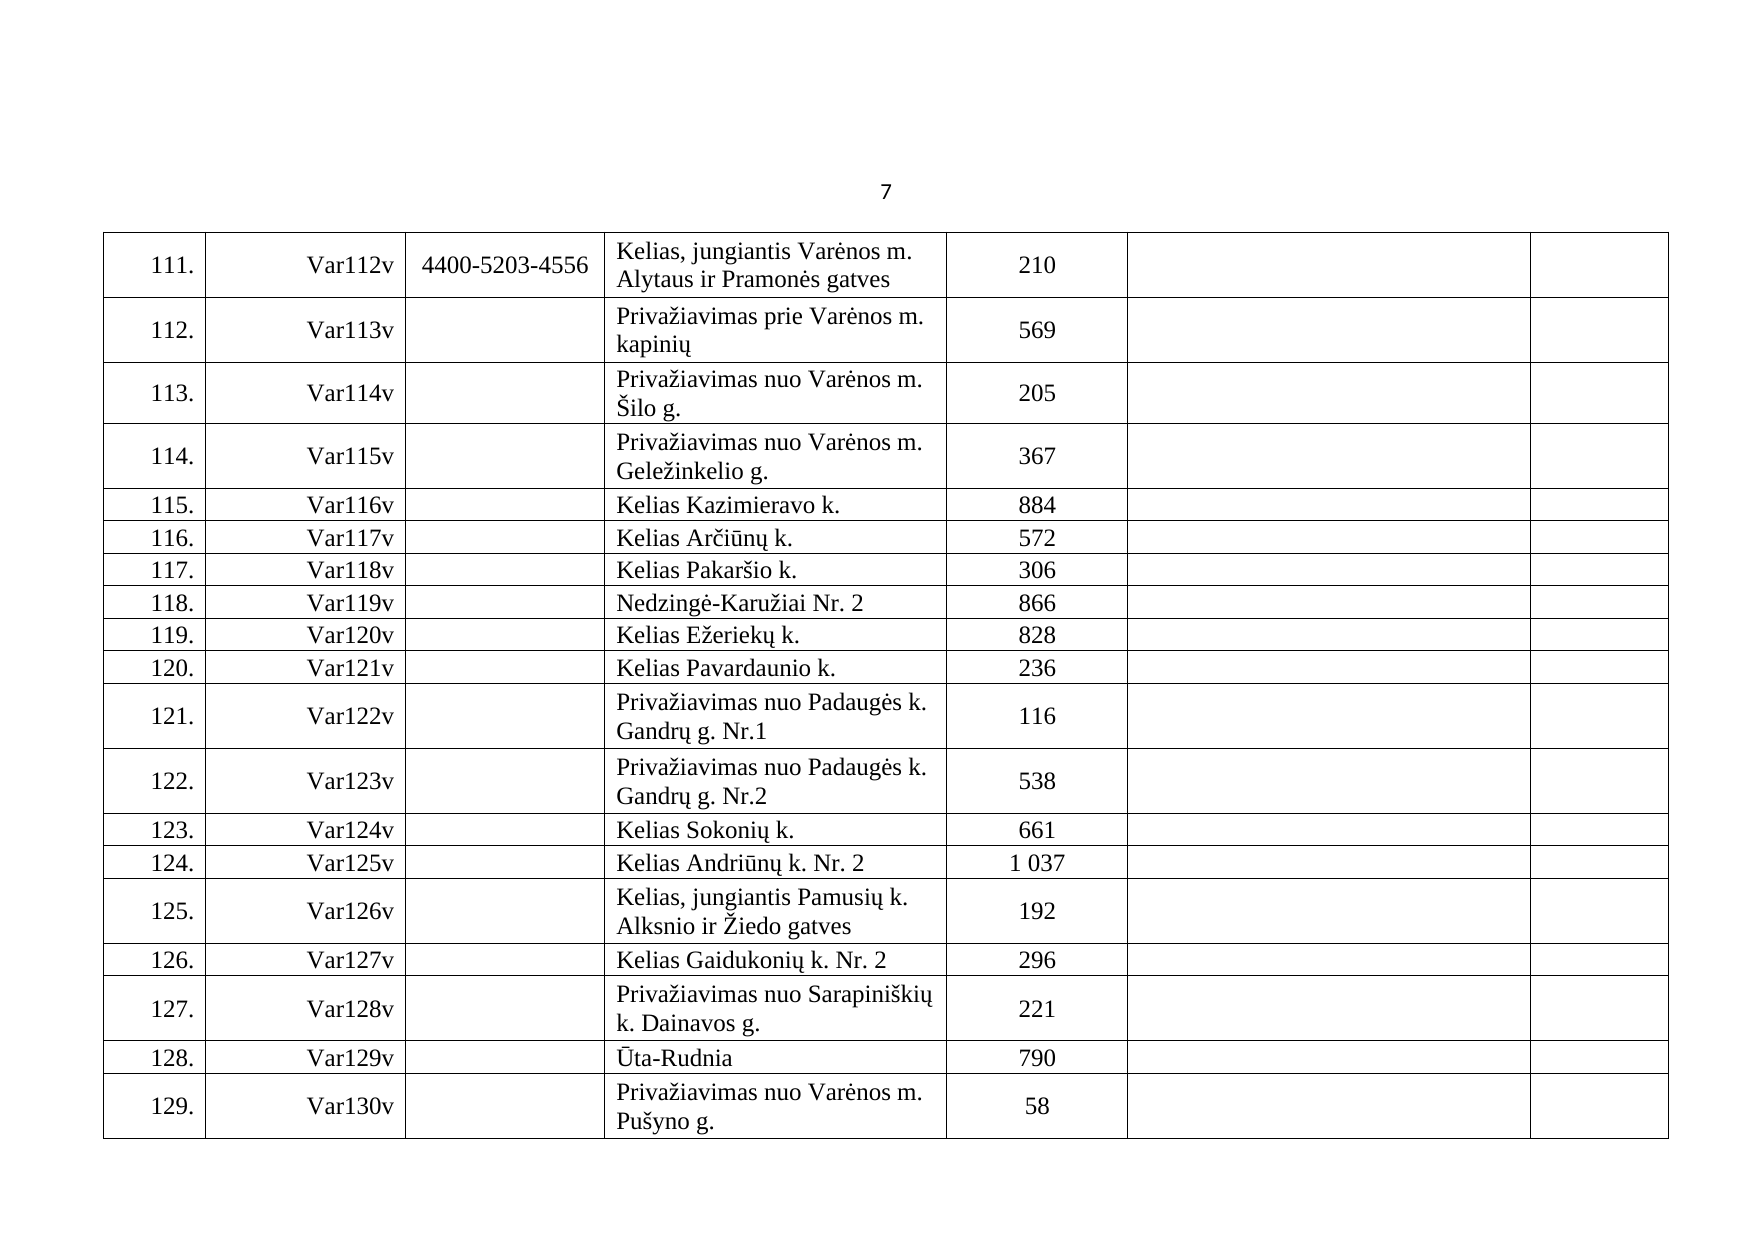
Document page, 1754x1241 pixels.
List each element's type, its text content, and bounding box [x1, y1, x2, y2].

table_cell Ūta-Rudnia [605, 1041, 946, 1073]
table_cell 113. [104, 363, 205, 423]
table_cell [406, 944, 604, 975]
table_cell [1531, 521, 1668, 553]
table_cell [1128, 554, 1530, 585]
table_cell [406, 749, 604, 813]
table_cell 112. [104, 298, 205, 362]
table_cell Var115v [206, 424, 405, 488]
table_cell [406, 651, 604, 683]
table_cell 569 [947, 298, 1127, 362]
table_cell Var114v [206, 363, 405, 423]
table_cell 221 [947, 976, 1127, 1040]
table_cell [1531, 298, 1668, 362]
table_cell [1531, 749, 1668, 813]
table_cell 111. [104, 233, 205, 297]
table_cell 210 [947, 233, 1127, 297]
table_cell [1531, 879, 1668, 943]
table_cell Kelias Andriūnų k. Nr. 2 [605, 846, 946, 878]
table_cell 205 [947, 363, 1127, 423]
table_cell [406, 846, 604, 878]
table_cell Var127v [206, 944, 405, 975]
table_cell Kelias Pakaršio k. [605, 554, 946, 585]
table_cell 128. [104, 1041, 205, 1073]
table_cell 123. [104, 814, 205, 845]
table_cell Var117v [206, 521, 405, 553]
table_cell [1128, 298, 1530, 362]
table_cell Kelias, jungiantis Pamusių k. Alksnio ir Žiedo gatves [605, 879, 946, 943]
table_cell Var126v [206, 879, 405, 943]
table_cell 1 037 [947, 846, 1127, 878]
table_cell [1531, 944, 1668, 975]
table_cell [406, 554, 604, 585]
table_cell Var122v [206, 684, 405, 748]
table_cell [406, 586, 604, 618]
table_cell [1531, 1074, 1668, 1138]
table_cell 129. [104, 1074, 205, 1138]
table_cell [1128, 976, 1530, 1040]
table_cell Var116v [206, 489, 405, 520]
table_cell [406, 489, 604, 520]
table_cell 118. [104, 586, 205, 618]
table_cell [1128, 1074, 1530, 1138]
table_cell Var113v [206, 298, 405, 362]
table_cell Var120v [206, 619, 405, 650]
table_cell 120. [104, 651, 205, 683]
table_cell [1128, 814, 1530, 845]
table_cell Kelias Sokonių k. [605, 814, 946, 845]
table_cell Var129v [206, 1041, 405, 1073]
table_cell [1531, 489, 1668, 520]
table_cell 122. [104, 749, 205, 813]
table_cell [1531, 651, 1668, 683]
table_cell 126. [104, 944, 205, 975]
table_cell [1128, 1041, 1530, 1073]
table_cell Kelias Kazimieravo k. [605, 489, 946, 520]
table_cell [406, 1041, 604, 1073]
table_cell [1531, 1041, 1668, 1073]
table_cell 538 [947, 749, 1127, 813]
table_cell 116. [104, 521, 205, 553]
table_cell Privažiavimas nuo Varėnos m. Šilo g. [605, 363, 946, 423]
table_cell [406, 298, 604, 362]
table_cell 115. [104, 489, 205, 520]
table_cell Var119v [206, 586, 405, 618]
table_cell [1531, 233, 1668, 297]
table_cell 116 [947, 684, 1127, 748]
table_cell 119. [104, 619, 205, 650]
table_cell [1128, 424, 1530, 488]
table_cell [1128, 619, 1530, 650]
table_cell [406, 879, 604, 943]
table_cell 296 [947, 944, 1127, 975]
table_cell [1531, 554, 1668, 585]
table_cell Kelias Pavardaunio k. [605, 651, 946, 683]
table_cell [406, 424, 604, 488]
table_cell [1128, 489, 1530, 520]
table_cell [1128, 651, 1530, 683]
table_cell Nedzingė-Karužiai Nr. 2 [605, 586, 946, 618]
table_cell Kelias Ežeriekų k. [605, 619, 946, 650]
table_cell Var123v [206, 749, 405, 813]
table_cell 117. [104, 554, 205, 585]
table_cell [1128, 233, 1530, 297]
table_cell Kelias, jungiantis Varėnos m. Alytaus ir Pramonės gatves [605, 233, 946, 297]
table_cell [1531, 424, 1668, 488]
table_cell [406, 684, 604, 748]
table_cell 572 [947, 521, 1127, 553]
table_cell Privažiavimas nuo Sarapiniškių k. Dainavos g. [605, 976, 946, 1040]
table_cell [1531, 684, 1668, 748]
table_cell [1531, 846, 1668, 878]
table_cell [406, 521, 604, 553]
table_cell [406, 1074, 604, 1138]
table_cell Var130v [206, 1074, 405, 1138]
table_cell [406, 363, 604, 423]
table_cell 127. [104, 976, 205, 1040]
table_cell [1128, 846, 1530, 878]
table_cell 114. [104, 424, 205, 488]
table_cell [406, 976, 604, 1040]
table_cell [1531, 586, 1668, 618]
table_cell [1128, 749, 1530, 813]
table_cell Var118v [206, 554, 405, 585]
table_cell Privažiavimas nuo Varėnos m. Pušyno g. [605, 1074, 946, 1138]
table_cell [1531, 363, 1668, 423]
table_cell 828 [947, 619, 1127, 650]
table_cell 4400-5203-4556 [406, 233, 604, 297]
table_cell Var124v [206, 814, 405, 845]
table_cell [1128, 521, 1530, 553]
table_cell [1531, 619, 1668, 650]
table_cell 306 [947, 554, 1127, 585]
table_cell 58 [947, 1074, 1127, 1138]
table_cell Var125v [206, 846, 405, 878]
table_cell [1128, 944, 1530, 975]
table_cell 866 [947, 586, 1127, 618]
table_cell Var121v [206, 651, 405, 683]
table_cell [406, 814, 604, 845]
table_cell 661 [947, 814, 1127, 845]
table_cell 125. [104, 879, 205, 943]
table_cell 236 [947, 651, 1127, 683]
table_cell Kelias Arčiūnų k. [605, 521, 946, 553]
table_cell 192 [947, 879, 1127, 943]
table_cell [406, 619, 604, 650]
table_cell Privažiavimas nuo Padaugės k. Gandrų g. Nr.2 [605, 749, 946, 813]
table_cell [1128, 363, 1530, 423]
table_cell 884 [947, 489, 1127, 520]
table_cell 367 [947, 424, 1127, 488]
table_cell Var128v [206, 976, 405, 1040]
table_cell [1128, 684, 1530, 748]
table_cell Privažiavimas prie Varėnos m. kapinių [605, 298, 946, 362]
table_cell Privažiavimas nuo Varėnos m. Geležinkelio g. [605, 424, 946, 488]
table_cell Kelias Gaidukonių k. Nr. 2 [605, 944, 946, 975]
table_cell [1531, 976, 1668, 1040]
table_cell [1128, 586, 1530, 618]
table_cell Var112v [206, 233, 405, 297]
table_cell 121. [104, 684, 205, 748]
table_cell Privažiavimas nuo Padaugės k. Gandrų g. Nr.1 [605, 684, 946, 748]
table_cell [1128, 879, 1530, 943]
table_cell [1531, 814, 1668, 845]
table_cell 124. [104, 846, 205, 878]
table_cell 790 [947, 1041, 1127, 1073]
